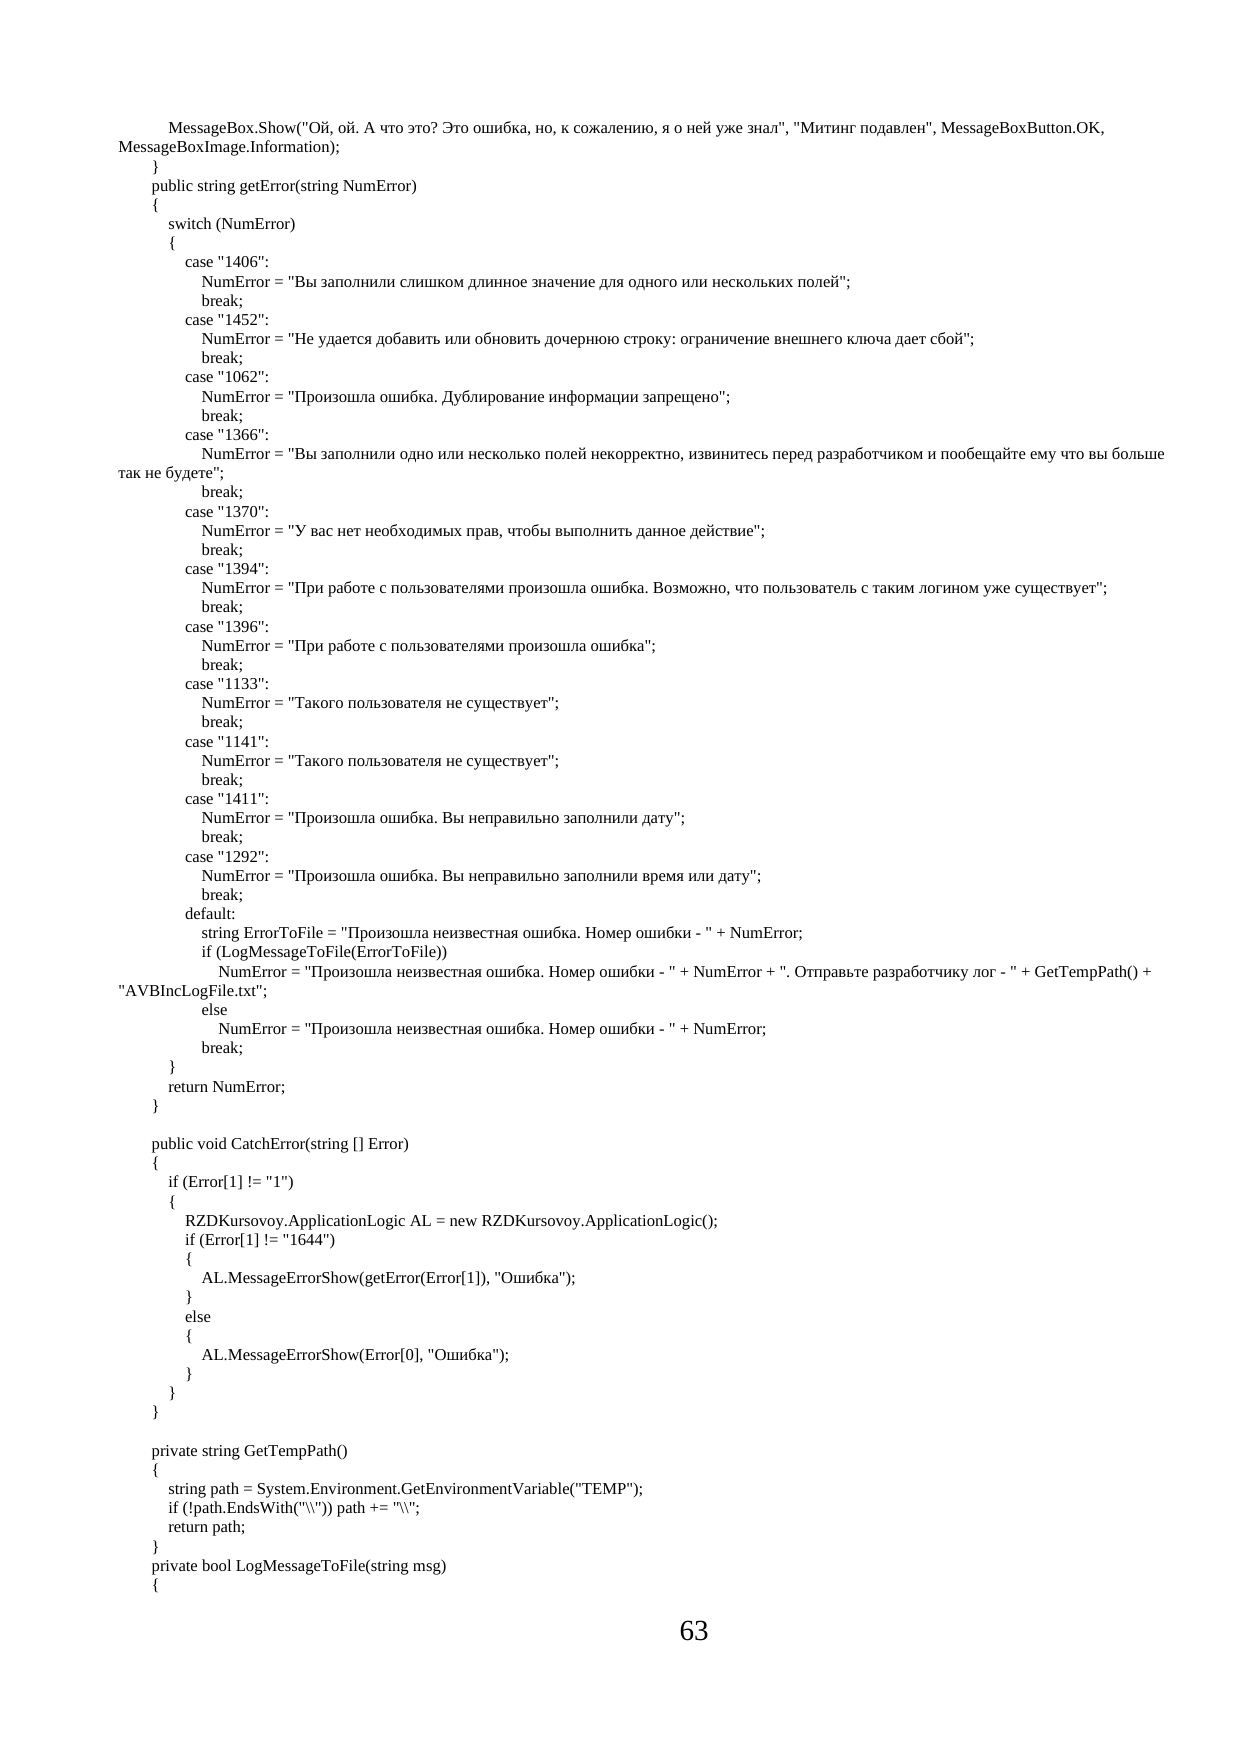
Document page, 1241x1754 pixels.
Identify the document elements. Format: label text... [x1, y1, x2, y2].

text private string GetTempPath() [118, 1441, 1181, 1460]
text return NumError; [118, 1076, 1181, 1096]
text NumError = "Произошла ошибка. Вы неправильно заполнили дату"; [118, 808, 1181, 827]
text case "1406": [118, 252, 1181, 271]
text case "1394": [118, 559, 1181, 578]
text case "1366": [118, 425, 1181, 444]
text default: [118, 904, 1181, 923]
text break; [118, 291, 1181, 310]
text AL.MessageErrorShow(getError(Error[1]), "Ошибка"); [118, 1268, 1181, 1287]
text } [118, 1057, 1181, 1076]
text { [118, 1326, 1181, 1345]
text string ErrorToFile = "Произошла неизвестная ошибка. Номер ошибки - " + NumError; [118, 923, 1181, 942]
text } [118, 156, 1181, 176]
text { [118, 1191, 1181, 1211]
text case "1141": [118, 731, 1181, 751]
text private bool LogMessageToFile(string msg) [118, 1556, 1181, 1575]
text NumError = "Произошла ошибка. Вы неправильно заполнили время или дату"; [118, 866, 1181, 885]
text NumError = "У вас нет необходимых прав, чтобы выполнить данное действие"; [118, 521, 1181, 540]
text break; [118, 885, 1181, 904]
text public void CatchError(string [] Error) [118, 1134, 1181, 1153]
text else [118, 1306, 1181, 1326]
text if (Error[1] != "1") [118, 1172, 1181, 1191]
text } [118, 1364, 1181, 1383]
text { [118, 1153, 1181, 1172]
text { [118, 195, 1181, 214]
text break; [118, 597, 1181, 616]
text break; [118, 348, 1181, 367]
text if (LogMessageToFile(ErrorToFile)) [118, 942, 1181, 961]
text case "1370": [118, 501, 1181, 521]
text case "1133": [118, 674, 1181, 693]
text { [118, 233, 1181, 252]
text RZDKursovoy.ApplicationLogic AL = new RZDKursovoy.ApplicationLogic(); [118, 1211, 1181, 1230]
text case "1452": [118, 310, 1181, 329]
text AL.MessageErrorShow(Error[0], "Ошибка"); [118, 1345, 1181, 1364]
text MessageBox.Show("Ой, ой. А что это? Это ошибка, но, к сожалению, я о ней уже знал", "Митинг подавлен", MessageBoxButton.OK, MessageBoxImage.Information); [118, 118, 1181, 156]
text { [118, 1575, 1181, 1594]
text } [118, 1383, 1181, 1402]
text if (!path.EndsWith("\\")) path += "\\"; [118, 1498, 1181, 1517]
text break; [118, 827, 1181, 846]
text { [118, 1460, 1181, 1479]
text case "1396": [118, 616, 1181, 636]
text case "1292": [118, 846, 1181, 866]
text break; [118, 406, 1181, 425]
text NumError = "Такого пользователя не существует"; [118, 751, 1181, 770]
text break; [118, 482, 1181, 501]
text break; [118, 712, 1181, 731]
text case "1062": [118, 367, 1181, 386]
text NumError = "Такого пользователя не существует"; [118, 693, 1181, 712]
text { [118, 1249, 1181, 1268]
text NumError = "Произошла ошибка. Дублирование информации запрещено"; [118, 386, 1181, 406]
text return path; [118, 1517, 1181, 1536]
text NumError = "Произошла неизвестная ошибка. Номер ошибки - " + NumError; [118, 1019, 1181, 1038]
text NumError = "Произошла неизвестная ошибка. Номер ошибки - " + NumError + ". Отправьте разработчику лог - " + GetTempPath() + "AVBIncLogFile.txt"; [118, 961, 1181, 1000]
text NumError = "Вы заполнили слишком длинное значение для одного или нескольких полей"; [118, 271, 1181, 291]
text if (Error[1] != "1644") [118, 1230, 1181, 1249]
text string path = System.Environment.GetEnvironmentVariable("TEMP"); [118, 1479, 1181, 1498]
text NumError = "He удается добавить или обновить дочернюю строку: ограничение внешнего ключа дает сбой"; [118, 329, 1181, 348]
text NumError = "При работе с пользователями произошла ошибка"; [118, 636, 1181, 655]
text NumError = "При работе с пользователями произошла ошибка. Возможно, что пользователь с таким логином уже существует"; [118, 578, 1181, 597]
text } [118, 1536, 1181, 1556]
text } [118, 1287, 1181, 1306]
text break; [118, 1038, 1181, 1057]
text public string getError(string NumError) [118, 176, 1181, 195]
text switch (NumError) [118, 214, 1181, 233]
text break; [118, 655, 1181, 674]
text break; [118, 540, 1181, 559]
text case "1411": [118, 789, 1181, 808]
text break; [118, 770, 1181, 789]
text NumError = "Вы заполнили одно или несколько полей некорректно, извинитесь перед разработчиком и пообещайте ему что вы больше так не будете"; [118, 444, 1181, 482]
text else [118, 1000, 1181, 1019]
text } [118, 1096, 1181, 1115]
text } [118, 1402, 1181, 1421]
